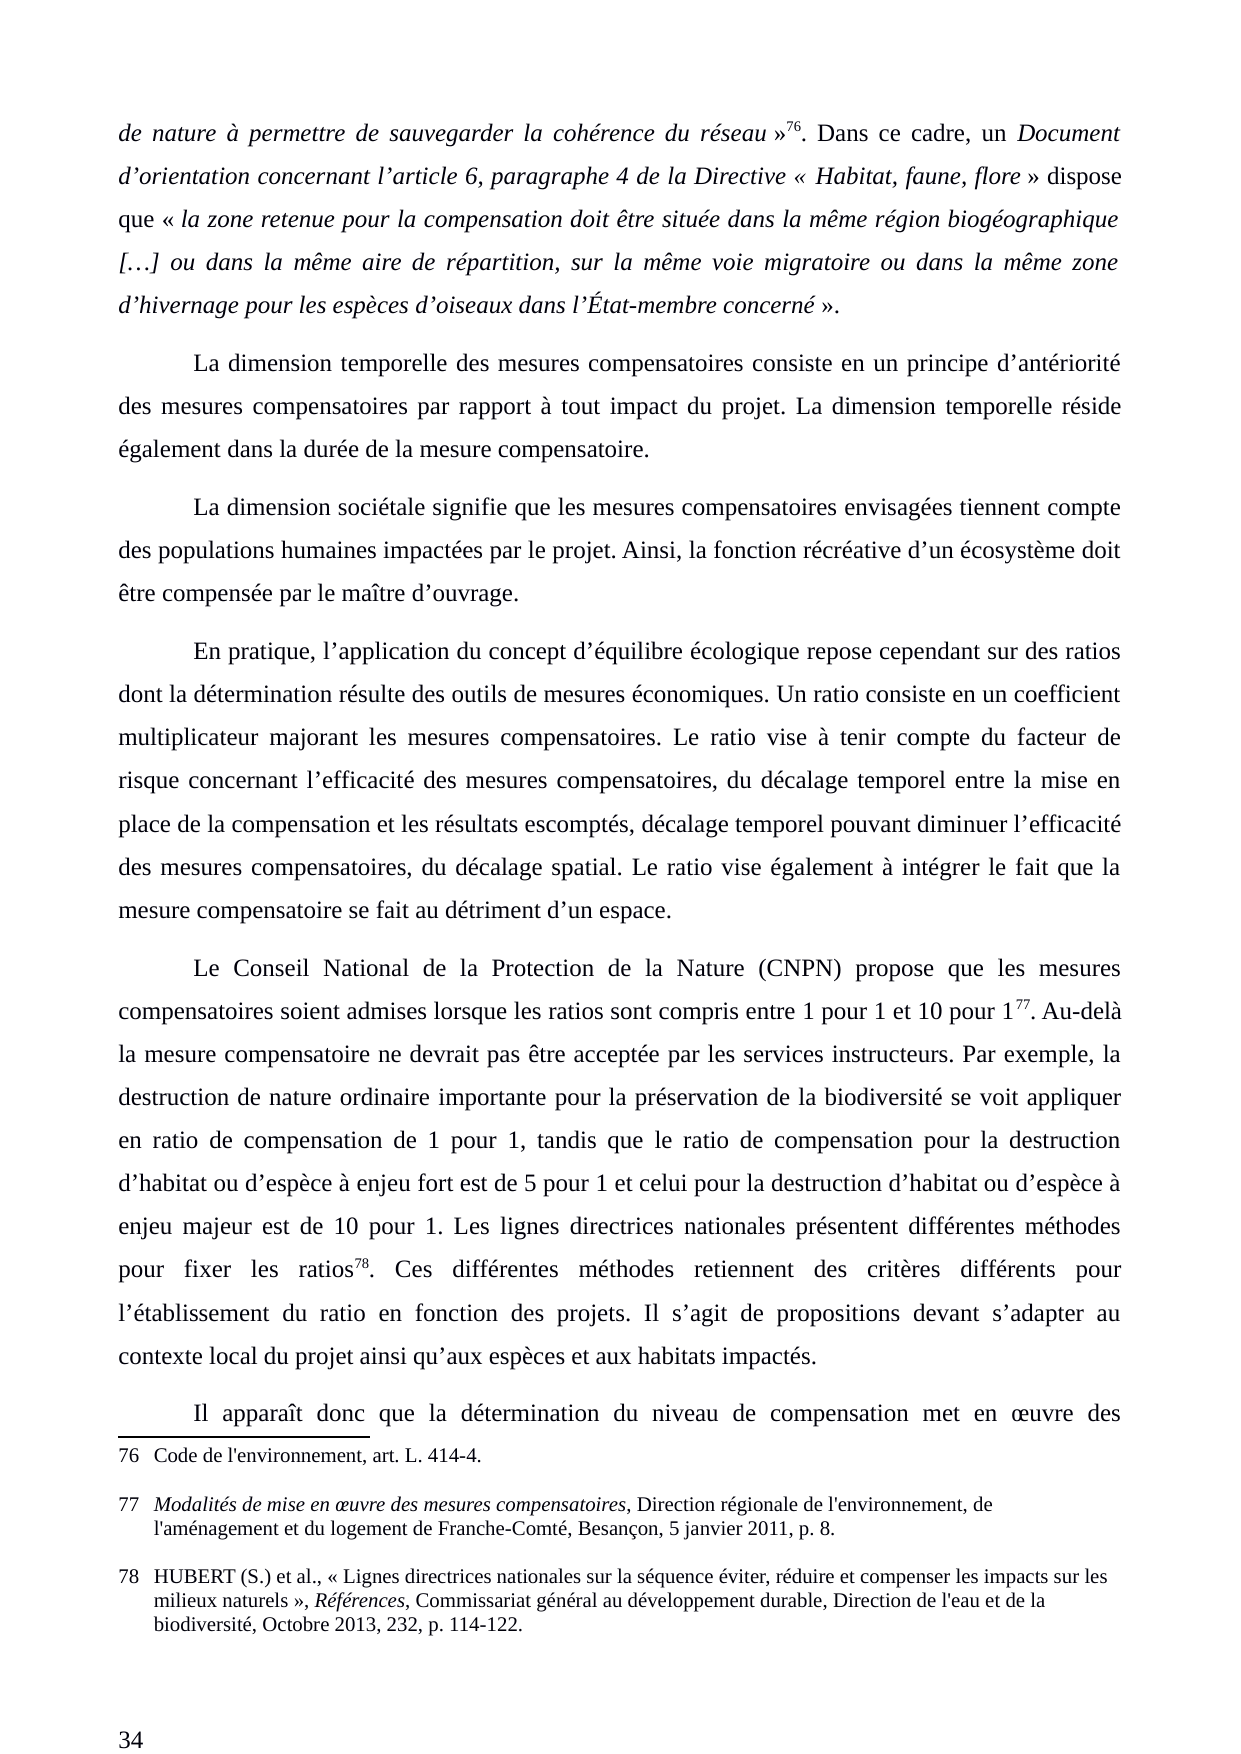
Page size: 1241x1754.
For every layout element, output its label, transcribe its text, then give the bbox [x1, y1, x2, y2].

text de nature à permettre de sauvegarder la cohérence du réseau ». Dans ce cadre, un Document d’orientation concernant l’article 6, paragraphe 4 de la Directive « Habitat, faune, flore » dispose que « la zone retenue pour la compensation doit être située dans la même région biogéographique […] ou dans la même aire de répartition, sur la même voie migratoire ou dans la même zone d’hivernage pour les espèces d’oiseaux dans l’État-membre concerné ». [118, 118, 1122, 319]
text La dimension sociétale signifie que les mesures compensatoires envisagées tiennent compte des populations humaines impactées par le projet. Ainsi, la fonction récréative d’un écosystème doit être compensée par le maître d’ouvrage. [118, 492, 1122, 607]
text Le Conseil National de la Protection de la Nature (CNPN) propose que les mesures compensatoires soient admises lorsque les ratios sont compris entre 1 pour 1 et 10 pour 1. Au-delà la mesure compensatoire ne devrait pas être acceptée par les services instructeurs. Par exemple, la destruction de nature ordinaire importante pour la préservation de la biodiversité se voit appliquer en ratio de compensation de 1 pour 1, tandis que le ratio de compensation pour la destruction d’habitat ou d’espèce à enjeu fort est de 5 pour 1 et celui pour la destruction d’habitat ou d’espèce à enjeu majeur est de 10 pour 1. Les lignes directrices nationales présentent différentes méthodes pour fixer les ratios. Ces différentes méthodes retiennent des critères différents pour l’établissement du ratio en fonction des projets. Il s’agit de propositions devant s’adapter au contexte local du projet ainsi qu’aux espèces et aux habitats impactés. [118, 953, 1122, 1369]
text Il apparaît donc que la détermination du niveau de compensation met en œuvre des [118, 1398, 1122, 1427]
text En pratique, l’application du concept d’équilibre écologique repose cependant sur des ratios dont la détermination résulte des outils de mesures économiques. Un ratio consiste en un coefficient multiplicateur majorant les mesures compensatoires. Le ratio vise à tenir compte du facteur de risque concernant l’efficacité des mesures compensatoires, du décalage temporel entre la mise en place de la compensation et les résultats escomptés, décalage temporel pouvant diminuer l’efficacité des mesures compensatoires, du décalage spatial. Le ratio vise également à intégrer le fait que la mesure compensatoire se fait au détriment d’un espace. [118, 636, 1122, 924]
text La dimension temporelle des mesures compensatoires consiste en un principe d’antériorité des mesures compensatoires par rapport à tout impact du projet. La dimension temporelle réside également dans la durée de la mesure compensatoire. [118, 348, 1122, 463]
text HUBERT (S.) et al., « Lignes directrices nationales sur la séquence éviter, réduire et compenser les impacts sur les milieux naturels », Références, Commissariat général au développement durable, Direction de l'eau et de la biodiversité, Octobre 2013, 232, p. 114-122. [118, 1564, 1122, 1636]
text Modalités de mise en œuvre des mesures compensatoires, Direction régionale de l'environnement, de l'aménagement et du logement de Franche-Comté, Besançon, 5 janvier 2011, p. 8. [118, 1491, 1122, 1539]
text Code de l'environnement, art. L. 414-4. [118, 1443, 1122, 1467]
